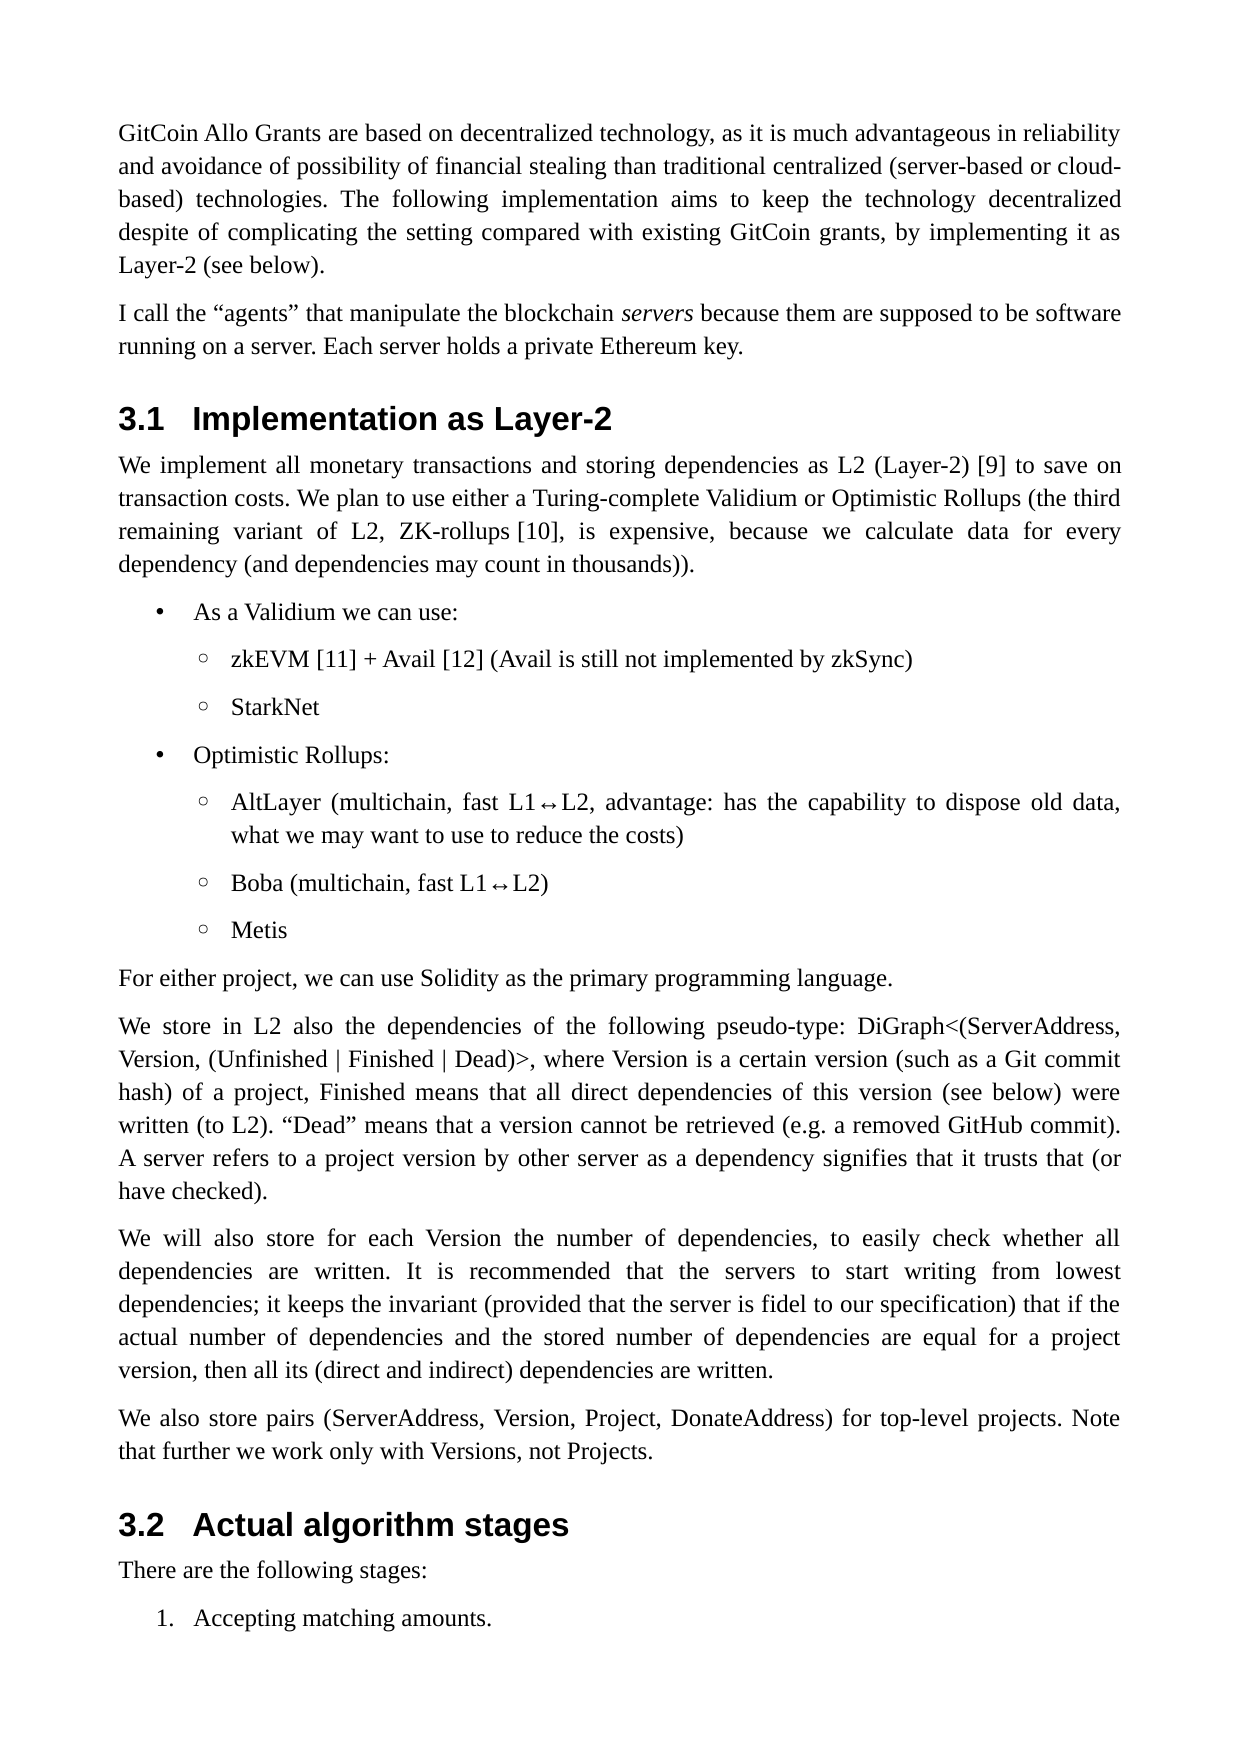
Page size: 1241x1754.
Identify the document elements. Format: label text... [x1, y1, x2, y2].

list Accepting matching amounts. [156, 1603, 1122, 1632]
text We also store pairs (ServerAddress, Version, Project, DonateAddress) for top-level projects. Note that further we work only with Versions, not Projects. [118, 1403, 1122, 1465]
list As a Validium we can use: [156, 597, 1122, 626]
text There are the following stages: [118, 1556, 1122, 1584]
text We implement all monetary transactions and storing dependencies as L2 (Layer-2) [9] to save on transaction costs. We plan to use either a Turing-complete Validium or Optimistic Rollups (the third remaining variant of L2, ZK-rollups [10], is expensive, because we calculate data for every dependency (and dependencies may count in thousands)). [118, 450, 1122, 578]
list Metis [193, 916, 1122, 944]
list zkEVM [11] + Avail [12] (Avail is still not implemented by zkSync) [193, 644, 1122, 673]
text For either project, we can use Solidity as the primary programming language. [118, 963, 1122, 992]
list Optimistic Rollups: [156, 740, 1122, 768]
text We will also store for each Version the number of dependencies, to easily check whether all dependencies are written. It is recommended that the servers to start writing from lowest dependencies; it keeps the invariant (provided that the server is fidel to our specification) that if the actual number of dependencies and the stored number of dependencies are equal for a project version, then all its (direct and indirect) dependencies are written. [118, 1223, 1122, 1384]
list StarkNet [193, 692, 1122, 721]
text GitCoin Allo Grants are based on decentralized technology, as it is much advantageous in reliability and avoidance of possibility of financial stealing than traditional centralized (server-based or cloud-based) technologies. The following implementation aims to keep the technology decentralized despite of complicating the setting compared with existing GitCoin grants, by implementing it as Layer-2 (see below). [118, 118, 1122, 279]
subtitle Implementation as Layer-2 [118, 399, 1122, 438]
text I call the “agents” that manipulate the blockchain servers because them are supposed to be software running on a server. Each server holds a private Ethereum key. [118, 298, 1122, 359]
list Boba (multichain, fast L1↔L2) [193, 868, 1122, 897]
subtitle Actual algorithm stages [118, 1504, 1122, 1543]
text We store in L2 also the dependencies of the following pseudo-type: DiGraph<(ServerAddress, Version, (Unfinished | Finished | Dead)>, where Version is a certain version (such as a Git commit hash) of a project, Finished means that all direct dependencies of this version (see below) were written (to L2). “Dead” means that a version cannot be retrieved (e.g. a removed GitHub commit). A server refers to a project version by other server as a dependency signifies that it trusts that (or have checked). [118, 1011, 1122, 1204]
list AltLayer (multichain, fast L1↔L2, advantage: has the capability to dispose old data, what we may want to use to reduce the costs) [193, 787, 1122, 849]
